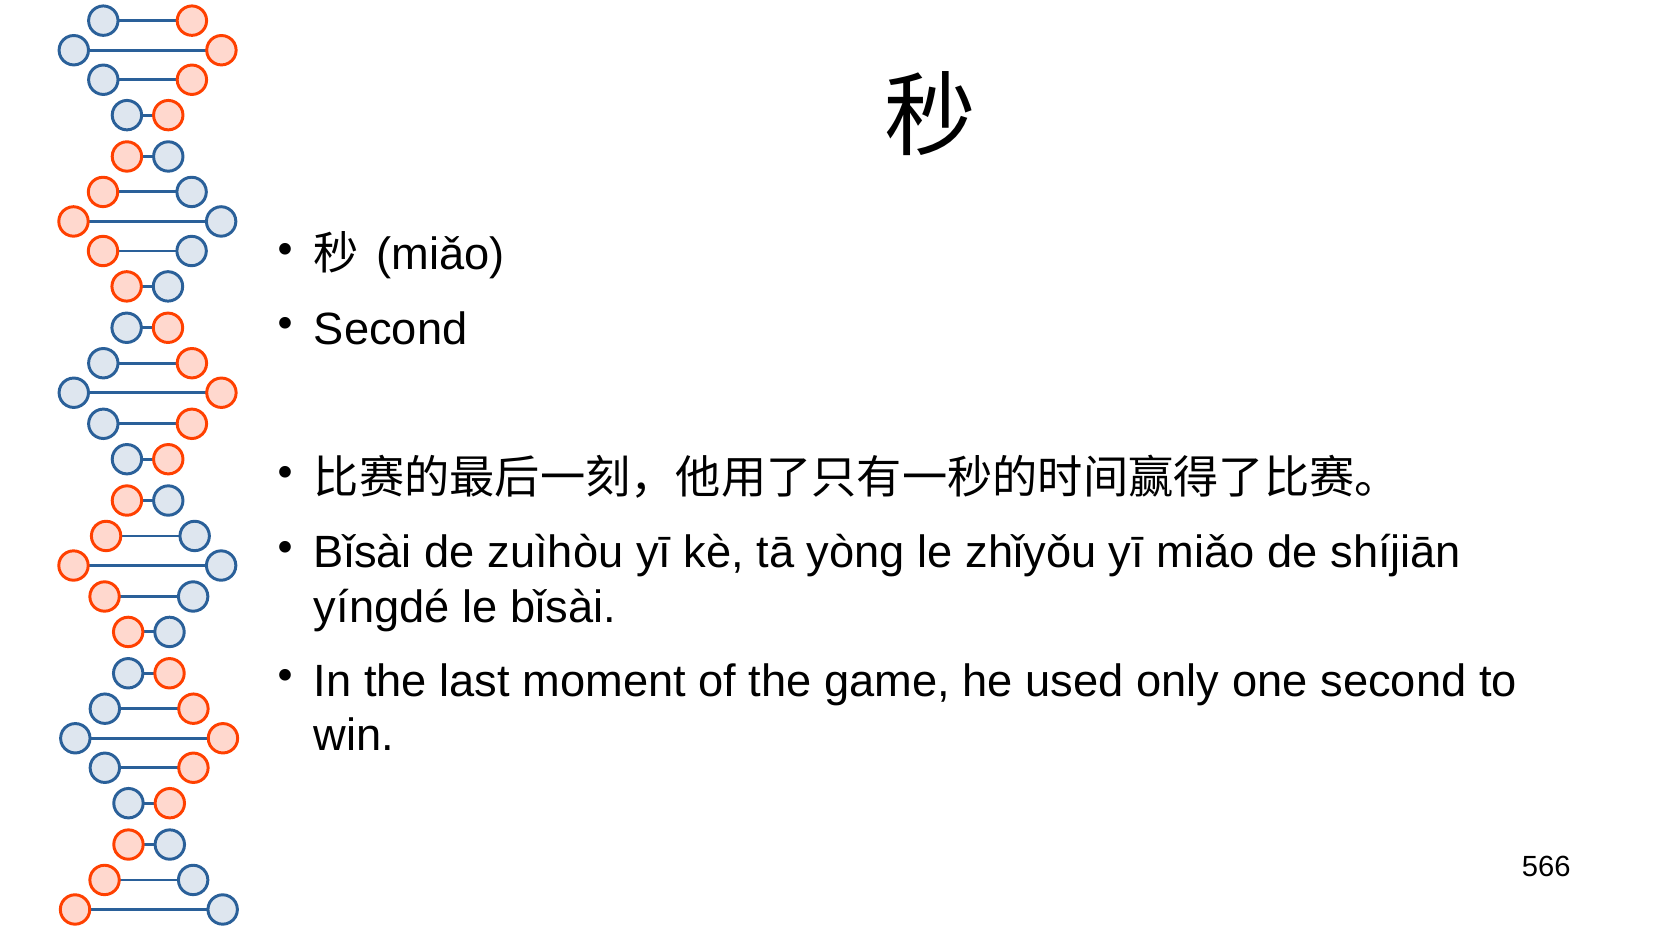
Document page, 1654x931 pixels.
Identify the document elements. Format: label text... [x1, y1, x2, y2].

list 秒 (miǎo) Second 比赛的最后一刻，他用了只有一秒的时间赢得了比赛。 Bǐsài de zuìhòu yī kè, tā yòng le zhǐyǒu yī miǎo de shíjiān yíngdé le bǐsài. In the last moment of the game, he used only one second to win. [265, 224, 1595, 764]
title 秒 [265, 35, 1595, 189]
